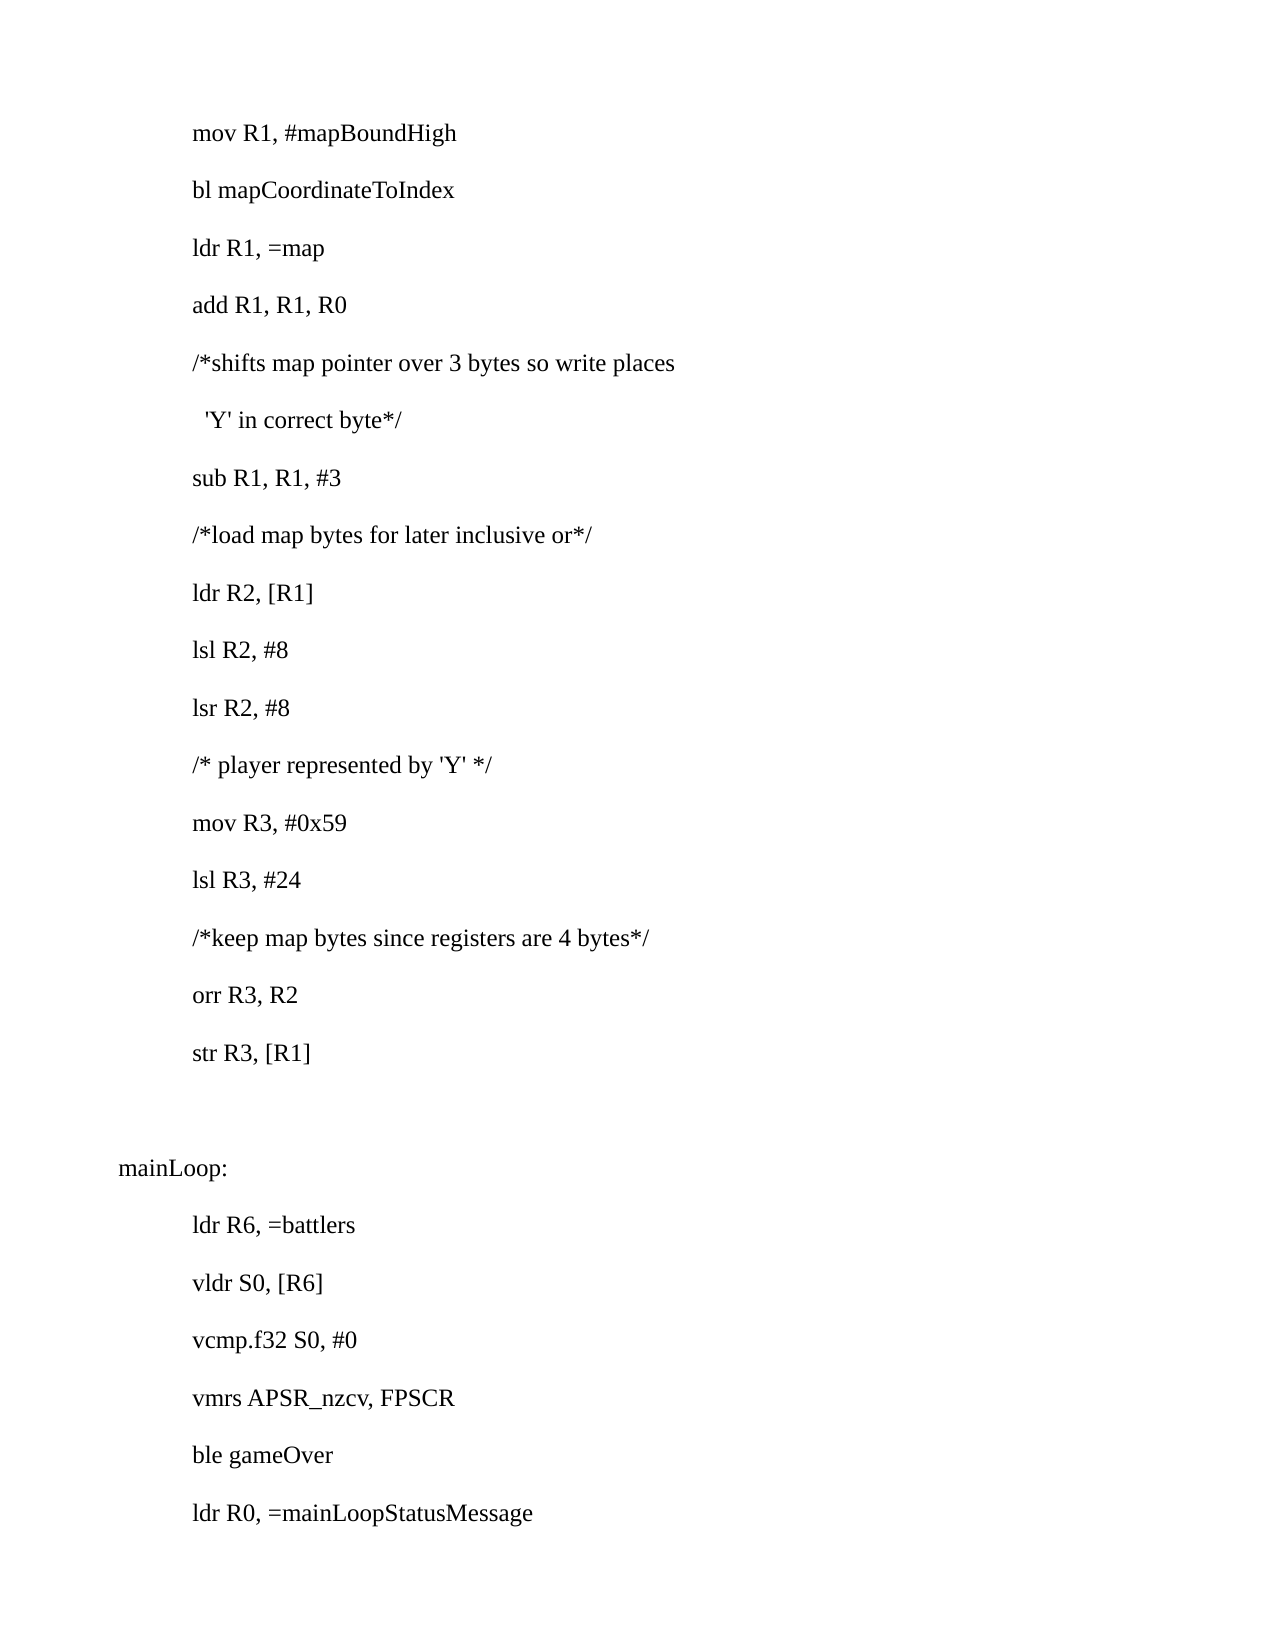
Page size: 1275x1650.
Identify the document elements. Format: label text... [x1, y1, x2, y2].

text ldr R1, =map [118, 233, 1157, 262]
text 'Y' in correct byte*/ [118, 406, 1157, 434]
text lsl R3, #24 [118, 866, 1157, 894]
text /* player represented by 'Y' */ [118, 751, 1157, 779]
text mov R3, #0x59 [118, 808, 1157, 837]
text sub R1, R1, #3 [118, 463, 1157, 492]
text vcmp.f32 S0, #0 [118, 1326, 1157, 1354]
text /*shifts map pointer over 3 bytes so write places [118, 348, 1157, 377]
text str R3, [R1] [118, 1038, 1157, 1067]
text ldr R0, =mainLoopStatusMessage [118, 1498, 1157, 1527]
text mainLoop: [118, 1153, 1157, 1182]
text ldr R6, =battlers [118, 1211, 1157, 1239]
text bl mapCoordinateToIndex [118, 176, 1157, 204]
text orr R3, R2 [118, 981, 1157, 1009]
text ldr R2, [R1] [118, 578, 1157, 607]
text /*keep map bytes since registers are 4 bytes*/ [118, 923, 1157, 952]
text ble gameOver [118, 1441, 1157, 1469]
text vmrs APSR_nzcv, FPSCR [118, 1383, 1157, 1412]
text add R1, R1, R0 [118, 291, 1157, 319]
text lsl R2, #8 [118, 636, 1157, 664]
text vldr S0, [R6] [118, 1268, 1157, 1297]
text /*load map bytes for later inclusive or*/ [118, 521, 1157, 549]
text lsr R2, #8 [118, 693, 1157, 722]
text mov R1, #mapBoundHigh [118, 118, 1157, 147]
